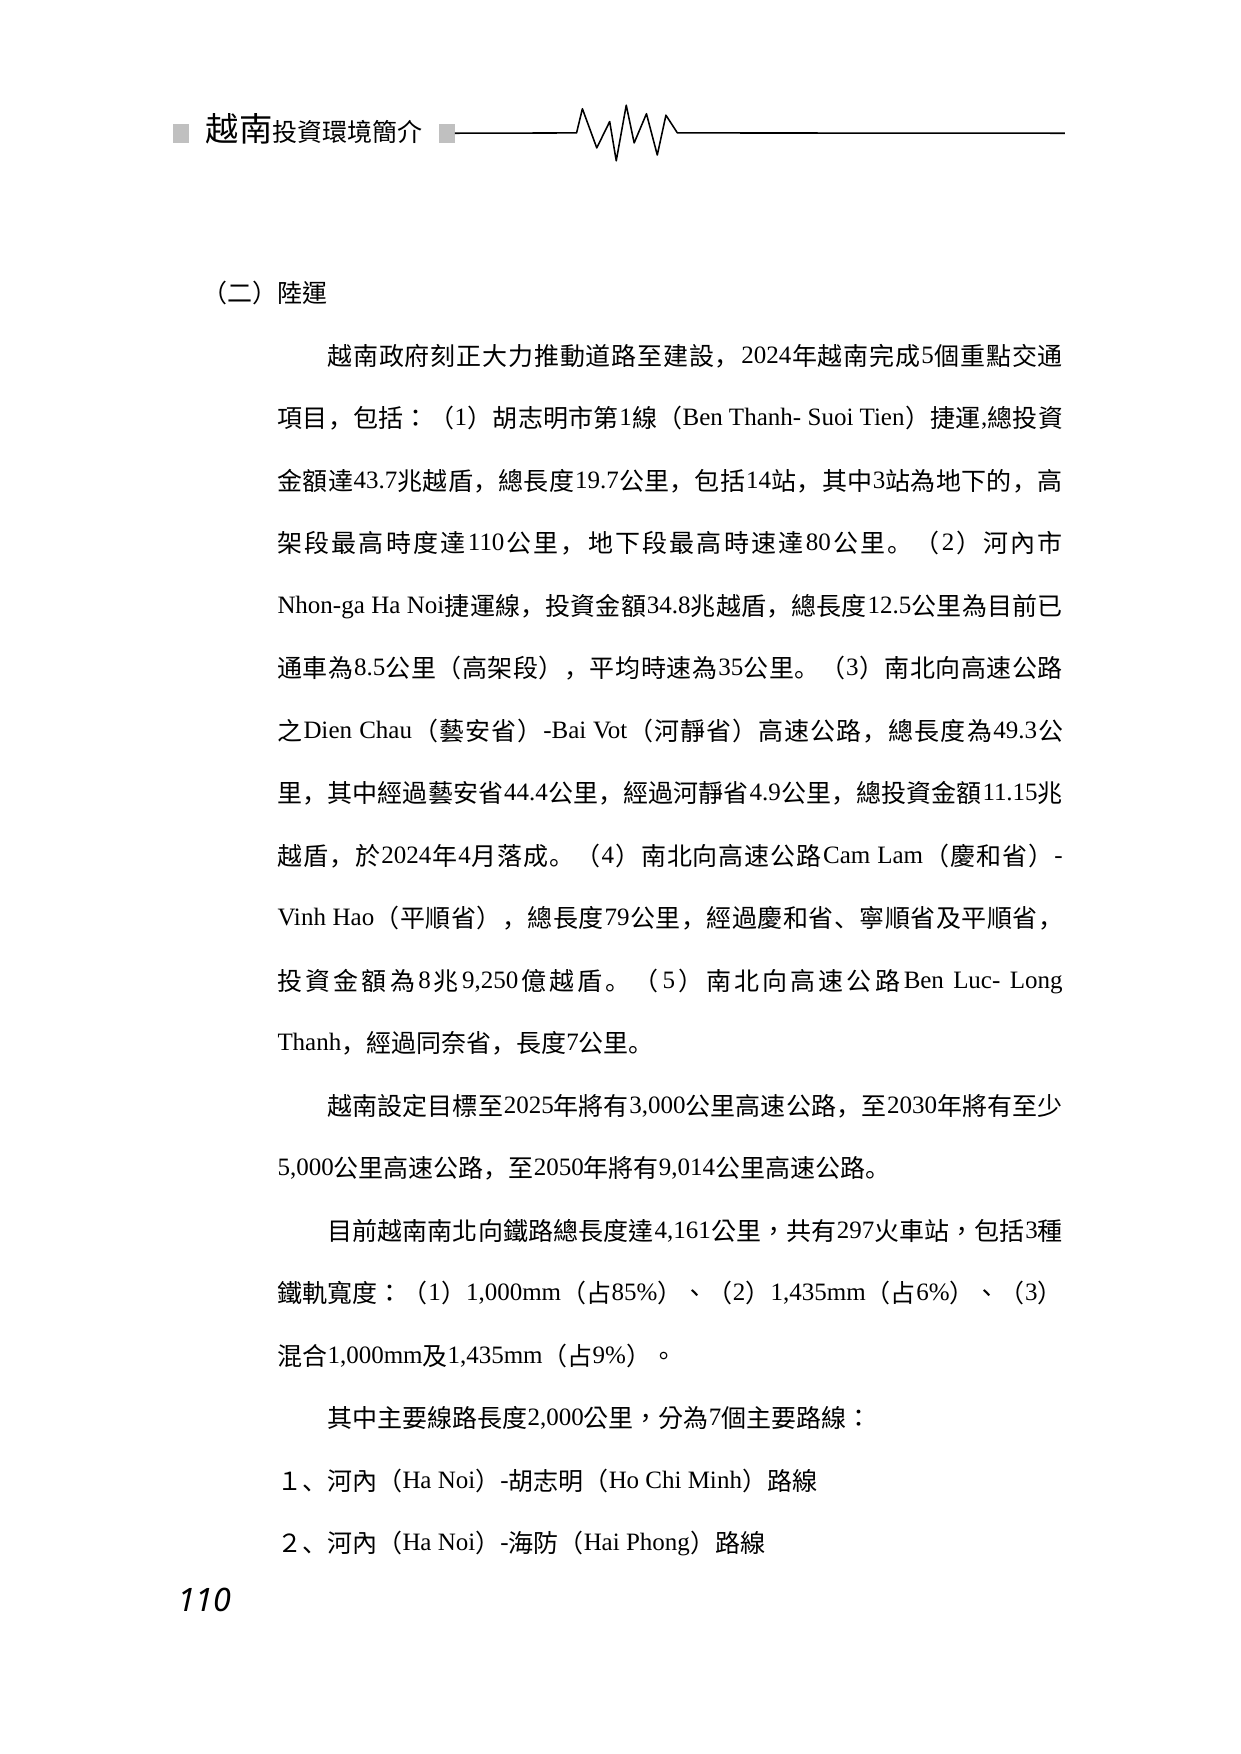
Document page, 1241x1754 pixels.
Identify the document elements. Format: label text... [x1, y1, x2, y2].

text 越南政府刻正大力推動道路至建設，2024年越南完成5個重點交通項目，包括：（1）胡志明市第1線（Ben Thanh- Suoi Tien）捷運,總投資金額達43.7兆越盾，總長度19.7公里，包括14站，其中3站為地下的，高架段最高時度達110公里，地下段最高時速達80公里。（2）河內市Nhon-ga Ha Noi捷運線，投資金額34.8兆越盾，總長度12.5公里為目前已通車為8.5公里（高架段），平均時速為35公里。（3）南北向高速公路之Dien Chau（藝安省）-Bai Vot（河靜省）高速公路，總長度為49.3公里，其中經過藝安省44.4公里，經過河靜省4.9公里，總投資金額11.15兆越盾，於2024年4月落成。（4）南北向高速公路Cam Lam（慶和省）-Vinh Hao（平順省），總長度79公里，經過慶和省、寧順省及平順省，投資金額為8兆9,250億越盾。（5）南北向高速公路Ben Luc- Long Thanh，經過同奈省，長度7公里。 [277, 313, 1063, 1063]
text 目前越南南北向鐵路總長度達4,161公里，共有297火車站，包括3種鐵軌寬度：（1）1,000mm（占85%）、（2）1,435mm（占6%）、（3）混合1,000mm及1,435mm（占9%）。 [277, 1188, 1063, 1375]
text ２、河內（Ha Noi）-海防（Hai Phong）路線 [277, 1500, 1063, 1563]
text １、河內（Ha Noi）-胡志明（Ho Chi Minh）路線 [277, 1438, 1063, 1500]
text 其中主要線路長度2,000公里，分為7個主要路線： [277, 1375, 1063, 1438]
text （二）陸運 [202, 250, 1063, 313]
text 越南設定目標至2025年將有3,000公里高速公路，至2030年將有至少5,000公里高速公路，至2050年將有9,014公里高速公路。 [277, 1063, 1063, 1188]
